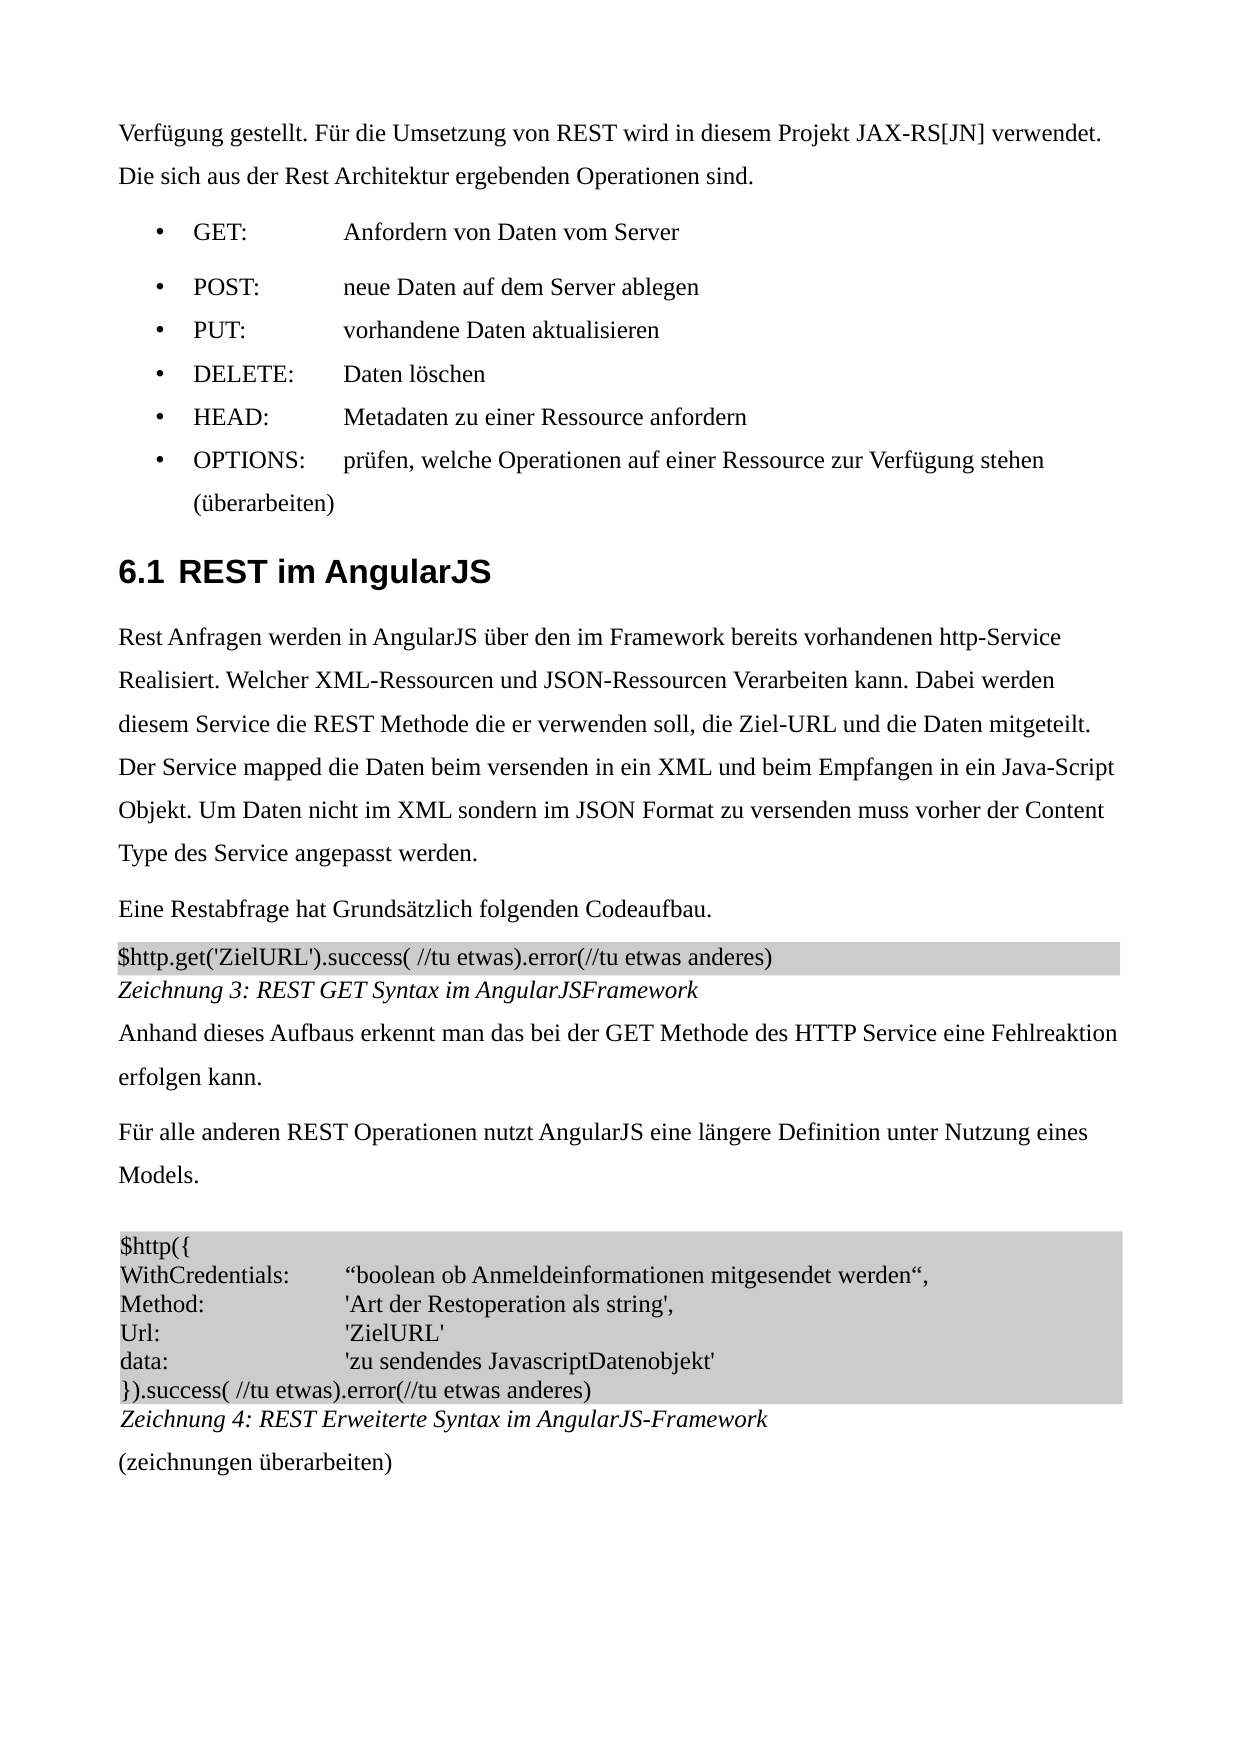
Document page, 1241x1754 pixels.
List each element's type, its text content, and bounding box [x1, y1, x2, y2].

list (überarbeiten) [156, 488, 1122, 517]
subtitle REST im AngularJS [118, 552, 1122, 591]
text (zeichnungen überarbeiten) [118, 1216, 1122, 1476]
text Zeichnung 3: REST GET Syntax im AngularJSFramework [118, 976, 1120, 1004]
text Anhand dieses Aufbaus erkennt man das bei der GET Methode des HTTP Service eine Fehlreaktion erfolgen kann. [118, 949, 1122, 1090]
text Eine Restabfrage hat Grundsätzlich folgenden Codeaufbau. [118, 894, 1122, 922]
text Für alle anderen REST Operationen nutzt AngularJS eine längere Definition unter Nutzung eines Models. [118, 1117, 1122, 1189]
text Zeichnung 4: REST Erweiterte Syntax im AngularJS-Framework [120, 1405, 1123, 1433]
list OPTIONS: prüfen, welche Operationen auf einer Ressource zur Verfügung stehen [156, 445, 1122, 474]
list PUT: vorhandene Daten aktualisieren [156, 316, 1122, 344]
list DELETE: Daten löschen [156, 359, 1122, 387]
list GET: Anfordern von Daten vom Server [156, 217, 1122, 246]
list POST: neue Daten auf dem Server ablegen [156, 272, 1122, 301]
text Verfügung gestellt. Für die Umsetzung von REST wird in diesem Projekt JAX-RS[JN] verwendet. Die sich aus der Rest Architektur ergebenden Operationen sind. [118, 118, 1122, 190]
list HEAD: Metadaten zu einer Ressource anfordern [156, 402, 1122, 431]
text Rest Anfragen werden in AngularJS über den im Framework bereits vorhandenen http-Service Realisiert. Welcher XML-Ressourcen und JSON-Ressourcen Verarbeiten kann. Dabei werden diesem Service die REST Methode die er verwenden soll, die Ziel-URL und die Daten mitgeteilt. Der Service mapped die Daten beim versenden in ein XML und beim Empfangen in ein Java-Script Objekt. Um Daten nicht im XML sondern im JSON Format zu versenden muss vorher der Content Type des Service angepasst werden. [118, 622, 1122, 867]
